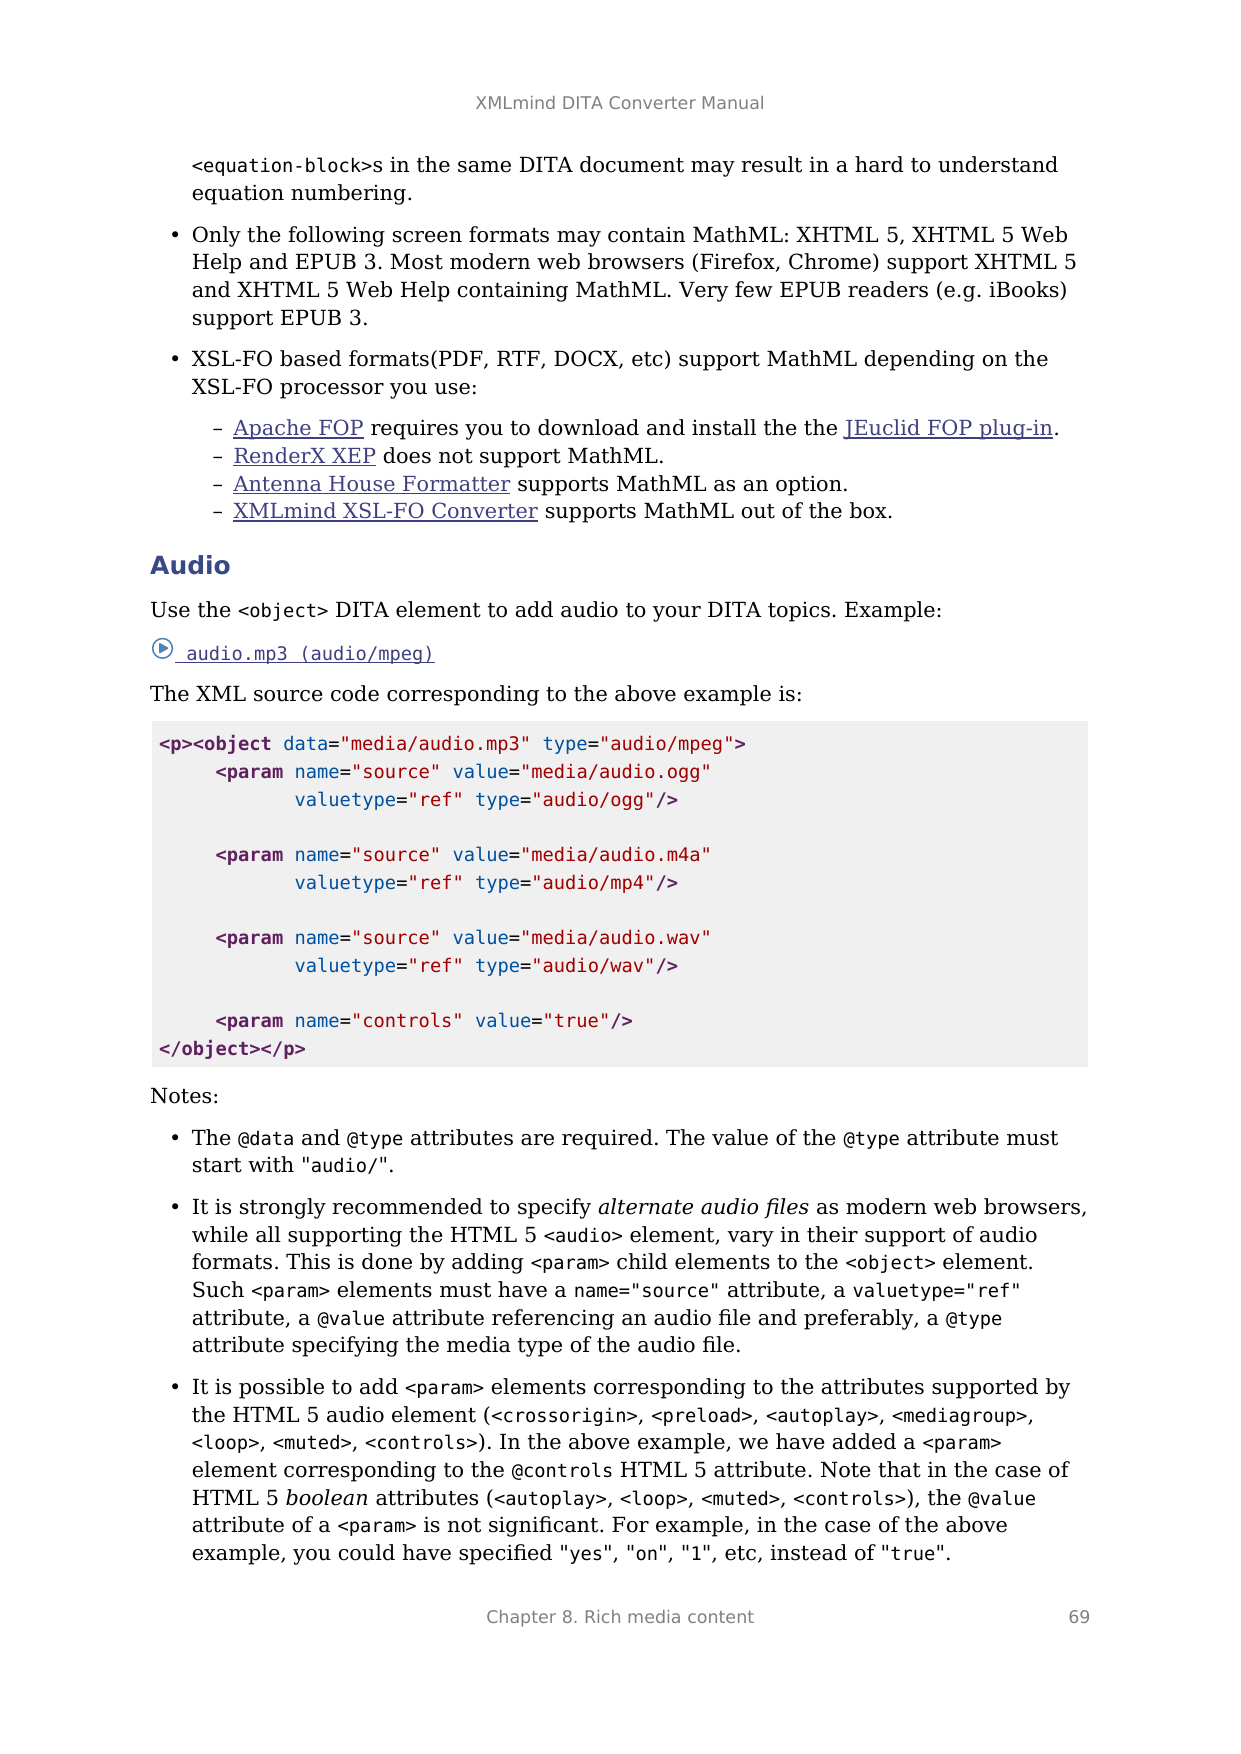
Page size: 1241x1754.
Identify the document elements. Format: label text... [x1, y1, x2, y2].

list Only the following screen formats may contain MathML: XHTML 5, XHTML 5 Web Help and EPUB 3. Most modern web browsers (Firefox, Chrome) support XHTML 5 and XHTML 5 Web Help containing MathML. Very few EPUB readers (e.g. iBooks) support EPUB 3. [150, 219, 1090, 330]
text <equation-block>s in the same DITA document may result in a hard to understand equation numbering. [192, 150, 1090, 205]
list Antenna House Formatter supports MathML as an option. [192, 468, 1090, 496]
text The XML source code corresponding to the above example is: [150, 679, 1090, 707]
list XSL-FO based formats(PDF, RTF, DOCX, etc) support MathML depending on the XSL-FO processor you use: [150, 344, 1090, 399]
list The @data and @type attributes are required. The value of the @type attribute must start with "audio/". [150, 1122, 1090, 1178]
text Use the <object> DITA element to add audio to your DITA topics. Example: [150, 594, 1090, 622]
list XMLmind XSL-FO Converter supports MathML out of the box. [192, 496, 1090, 524]
list Apache FOP requires you to download and install the the JEuclid FOP plug-in. [192, 413, 1090, 441]
text audio.mp3 (audio/mpeg) [150, 636, 1090, 665]
list RenderX XEP does not support MathML. [192, 441, 1090, 468]
text Audio [150, 551, 1090, 581]
text <p><object data="media/audio.mp3" type="audio/mpeg"> <param name="source" value="media/audio.ogg" valuetype="ref" type="audio/ogg"/> <param name="source" value="media/audio.m4a" valuetype="ref" type="audio/mp4"/> <param name="source" value="media/audio.wav" valuetype="ref" type="audio/wav"/> <param name="controls" value="true"/> </object></p> [152, 721, 1088, 1067]
list It is strongly recommended to specify alternate audio files as modern web browsers, while all supporting the HTML 5 <audio> element, vary in their support of audio formats. This is done by adding <param> child elements to the <object> element. Such <param> elements must have a name="source" attribute, a valuetype="ref" attribute, a @value attribute referencing an audio file and preferably, a @type attribute specifying the media type of the audio file. [150, 1192, 1090, 1358]
list It is possible to add <param> elements corresponding to the attributes supported by the HTML 5 audio element (<crossorigin>, <preload>, <autoplay>, <mediagroup>, <loop>, <muted>, <controls>). In the above example, we have added a <param> element corresponding to the @controls HTML 5 attribute. Note that in the case of HTML 5 boolean attributes (<autoplay>, <loop>, <muted>, <controls>), the @value attribute of a <param> is not significant. For example, in the case of the above example, you could have specified "yes", "on", "1", etc, instead of "true". [150, 1372, 1090, 1566]
text Notes: [150, 1081, 1090, 1109]
